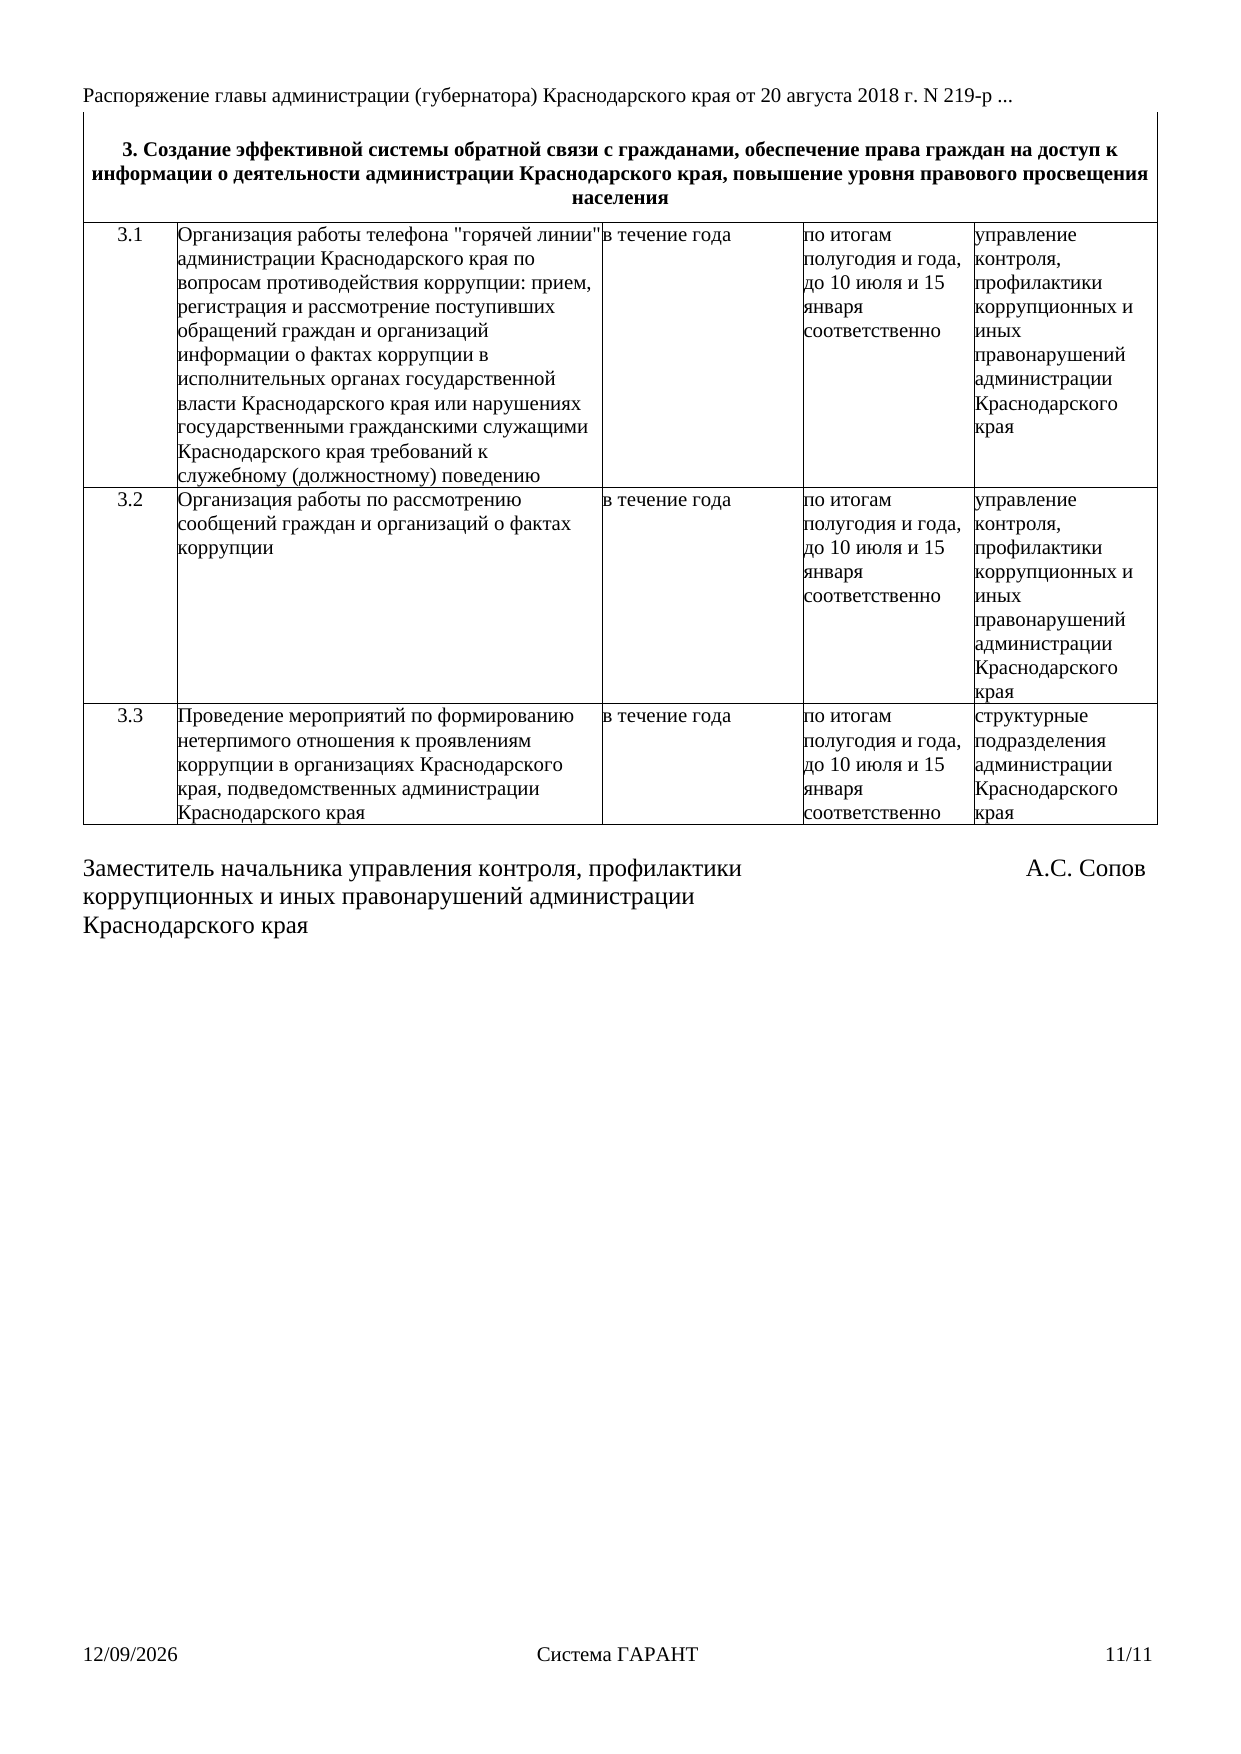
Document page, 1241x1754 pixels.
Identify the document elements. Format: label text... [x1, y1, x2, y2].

table_cell управление контроля, профилактики коррупционных и иных правонарушений администрации Краснодарского края [975, 223, 1157, 487]
table_header А.С. Сопов [791, 853, 1146, 939]
table_cell структурные подразделения администрации Краснодарского края [975, 704, 1157, 824]
table_cell Проведение мероприятий по формированию нетерпимого отношения к проявлениям коррупции в организациях Краснодарского края, подведомственных администрации Краснодарского края [178, 704, 602, 824]
table_cell по итогам полугодия и года, до 10 июля и 15 января соответственно [804, 704, 974, 824]
table_cell Организация работы по рассмотрению сообщений граждан и организаций о фактах коррупции [178, 488, 602, 703]
table_cell в течение года [603, 223, 803, 487]
table_cell 3.1 [84, 223, 177, 487]
table_cell 3.2 [84, 488, 177, 703]
table_cell по итогам полугодия и года, до 10 июля и 15 января соответственно [804, 488, 974, 703]
table_header Заместитель начальника управления контроля, профилактики коррупционных и иных правонарушений администрации Краснодарского края [83, 853, 791, 939]
table_cell 3.3 [84, 704, 177, 824]
table_cell 3. Создание эффективной системы обратной связи с гражданами, обеспечение права граждан на доступ к информации о деятельности администрации Краснодарского края, повышение уровня правового просвещения населения [84, 112, 1157, 222]
table_cell управление контроля, профилактики коррупционных и иных правонарушений администрации Краснодарского края [975, 488, 1157, 703]
table_cell Организация работы телефона "горячей линии" администрации Краснодарского края по вопросам противодействия коррупции: прием, регистрация и рассмотрение поступивших обращений граждан и организаций информации о фактах коррупции в исполнительных органах государственной власти Краснодарского края или нарушениях государственными гражданскими служащими Краснодарского края требований к служебному (должностному) поведению [178, 223, 602, 487]
table_cell по итогам полугодия и года, до 10 июля и 15 января соответственно [804, 223, 974, 487]
table_cell в течение года [603, 488, 803, 703]
table_cell в течение года [603, 704, 803, 824]
